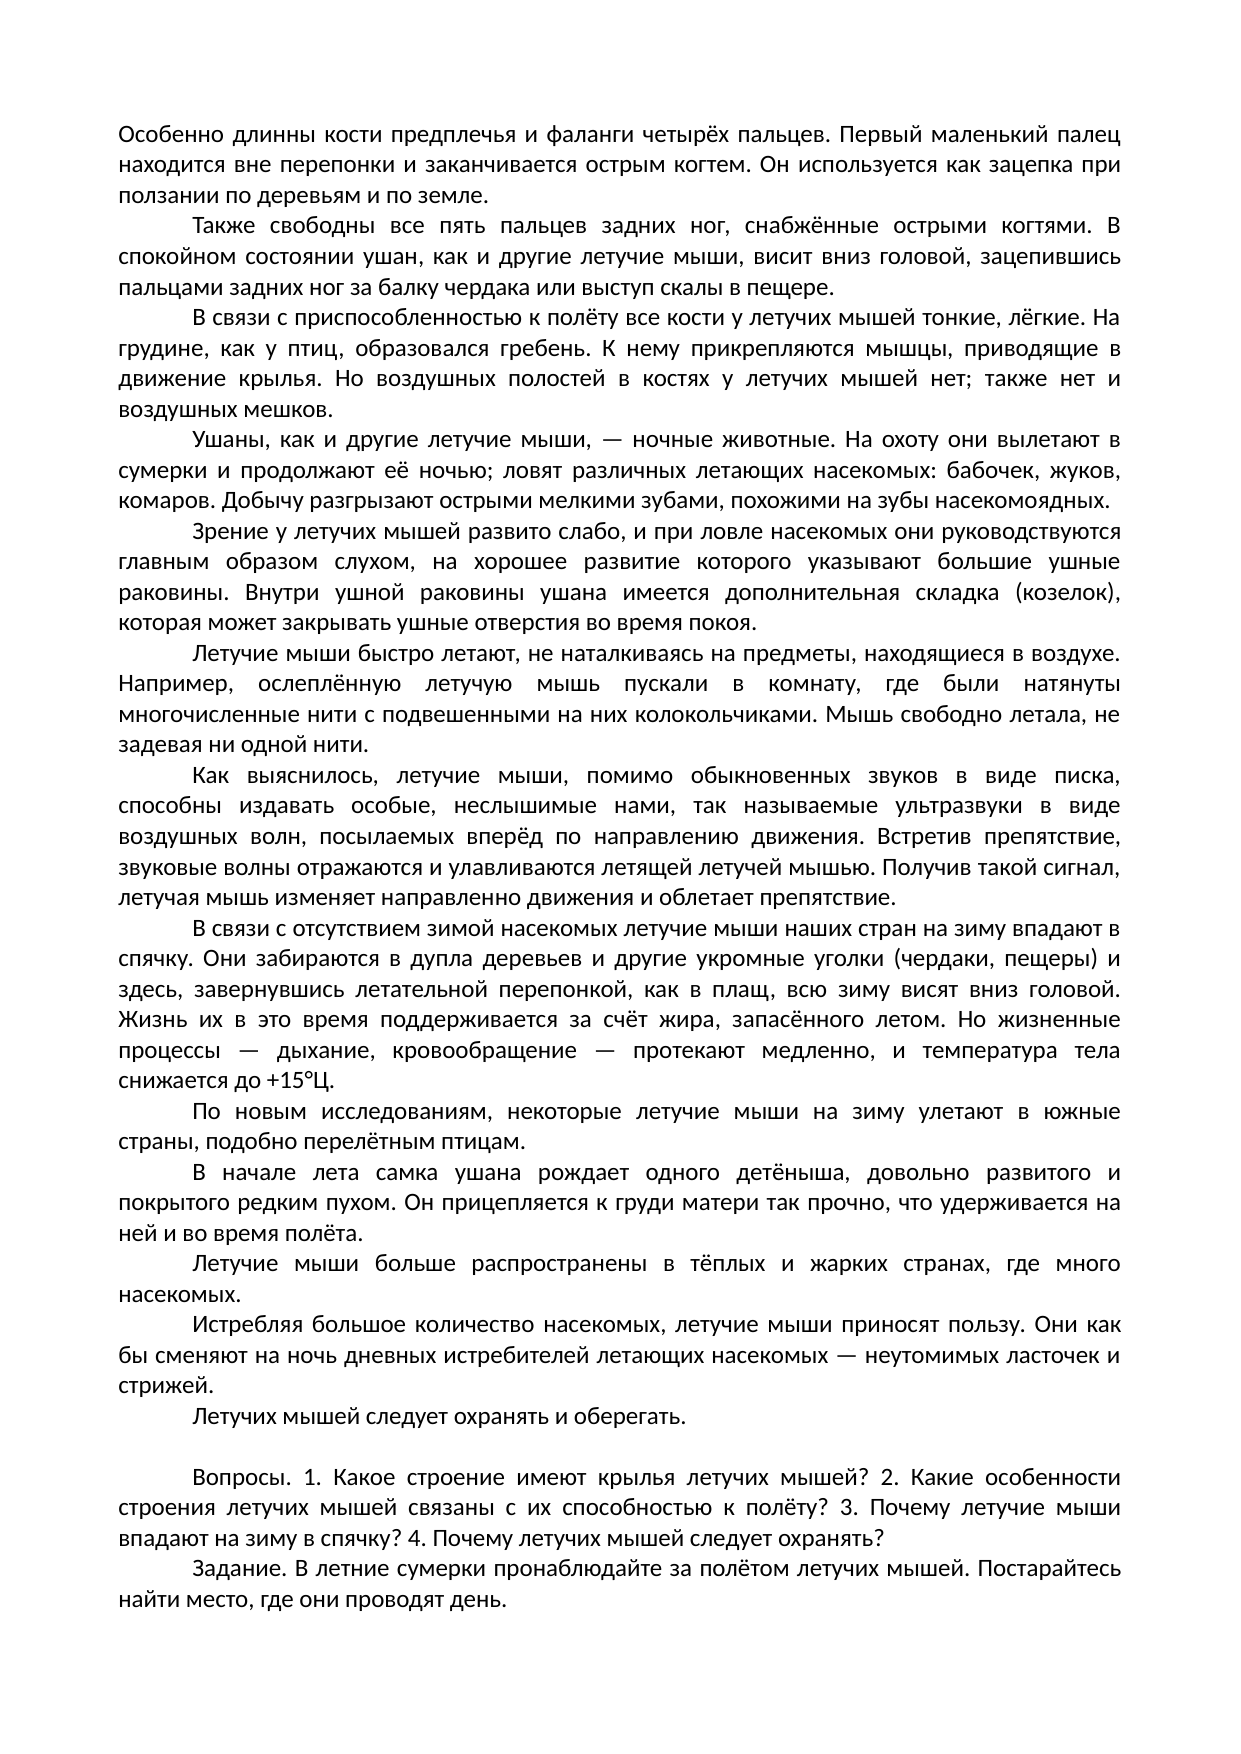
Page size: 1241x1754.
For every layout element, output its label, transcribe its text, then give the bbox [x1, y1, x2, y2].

text Как выяснилось, летучие мыши, помимо обыкновенных звуков в виде писка, способны издавать особые, неслышимые нами, так называемые ультразвуки в виде воздушных волн, посылаемых вперёд по направлению движения. Встретив препятствие, звуковые волны отражаются и улавливаются летящей летучей мышью. Получив такой сигнал, летучая мышь изменяет направленно движения и облетает препятствие. [118, 759, 1122, 912]
text Особенно длинны кости предплечья и фаланги четырёх пальцев. Первый маленький палец находится вне перепонки и заканчивается острым когтем. Он используется как зацепка при ползании по деревьям и по земле. [118, 118, 1122, 210]
text Летучие мыши быстро летают, не наталкиваясь на предметы, находящиеся в воздухе. Например, ослеплённую летучую мышь пускали в комнату, где были натянуты многочисленные нити с подвешенными на них колокольчиками. Мышь свободно летала, не задевая ни одной нити. [118, 637, 1122, 759]
text В связи с отсутствием зимой насекомых летучие мыши наших стран на зиму впадают в спячку. Они забираются в дупла деревьев и другие укромные уголки (чердаки, пещеры) и здесь, завернувшись летательной перепонкой, как в плащ, всю зиму висят вниз головой. Жизнь их в это время поддерживается за счёт жира, запасённого летом. Но жизненные процессы — дыхание, кровообращение — протекают медленно, и температура тела снижается до +15°Ц. [118, 912, 1122, 1095]
text В начале лета самка ушана рождает одного детёныша, довольно развитого и покрытого редким пухом. Он прицепляется к груди матери так прочно, что удерживается на ней и во время полёта. [118, 1156, 1122, 1247]
text Истребляя большое количество насекомых, летучие мыши приносят пользу. Они как бы сменяют на ночь дневных истребителей летающих насекомых — неутомимых ласточек и стрижей. [118, 1308, 1122, 1400]
text Летучих мышей следует охранять и оберегать. [118, 1400, 1122, 1431]
text Также свободны все пять пальцев задних ног, снабжённые острыми когтями. В спокойном состоянии ушан, как и другие летучие мыши, висит вниз головой, зацепившись пальцами задних ног за балку чердака или выступ скалы в пещере. [118, 210, 1122, 301]
text Зрение у летучих мышей развито слабо, и при ловле насекомых они руководствуются главным образом слухом, на хорошее развитие которого указывают большие ушные раковины. Внутри ушной раковины ушана имеется дополнительная складка (козелок), которая может закрывать ушные отверстия во время покоя. [118, 515, 1122, 637]
text Ушаны, как и другие летучие мыши, — ночные животные. На охоту они вылетают в сумерки и продолжают её ночью; ловят различных летающих насекомых: бабочек, жуков, комаров. Добычу разгрызают острыми мелкими зубами, похожими на зубы насекомоядных. [118, 423, 1122, 515]
text Вопросы. 1. Какое строение имеют крылья летучих мышей? 2. Какие особенности строения летучих мышей связаны с их способностью к полёту? 3. Почему летучие мыши впадают на зиму в спячку? 4. Почему летучих мышей следует охранять? [118, 1461, 1122, 1553]
text Задание. В летние сумерки пронаблюдайте за полётом летучих мышей. Постарайтесь найти место, где они проводят день. [118, 1553, 1122, 1614]
text В связи с приспособленностью к полёту все кости у летучих мышей тонкие, лёгкие. На грудине, как у птиц, образовался гребень. К нему прикрепляются мышцы, приводящие в движение крылья. Но воздушных полостей в костях у летучих мышей нет; также нет и воздушных мешков. [118, 301, 1122, 423]
text Летучие мыши больше распространены в тёплых и жарких странах, где много насекомых. [118, 1247, 1122, 1308]
text По новым исследованиям, некоторые летучие мыши на зиму улетают в южные страны, подобно перелётным птицам. [118, 1095, 1122, 1156]
